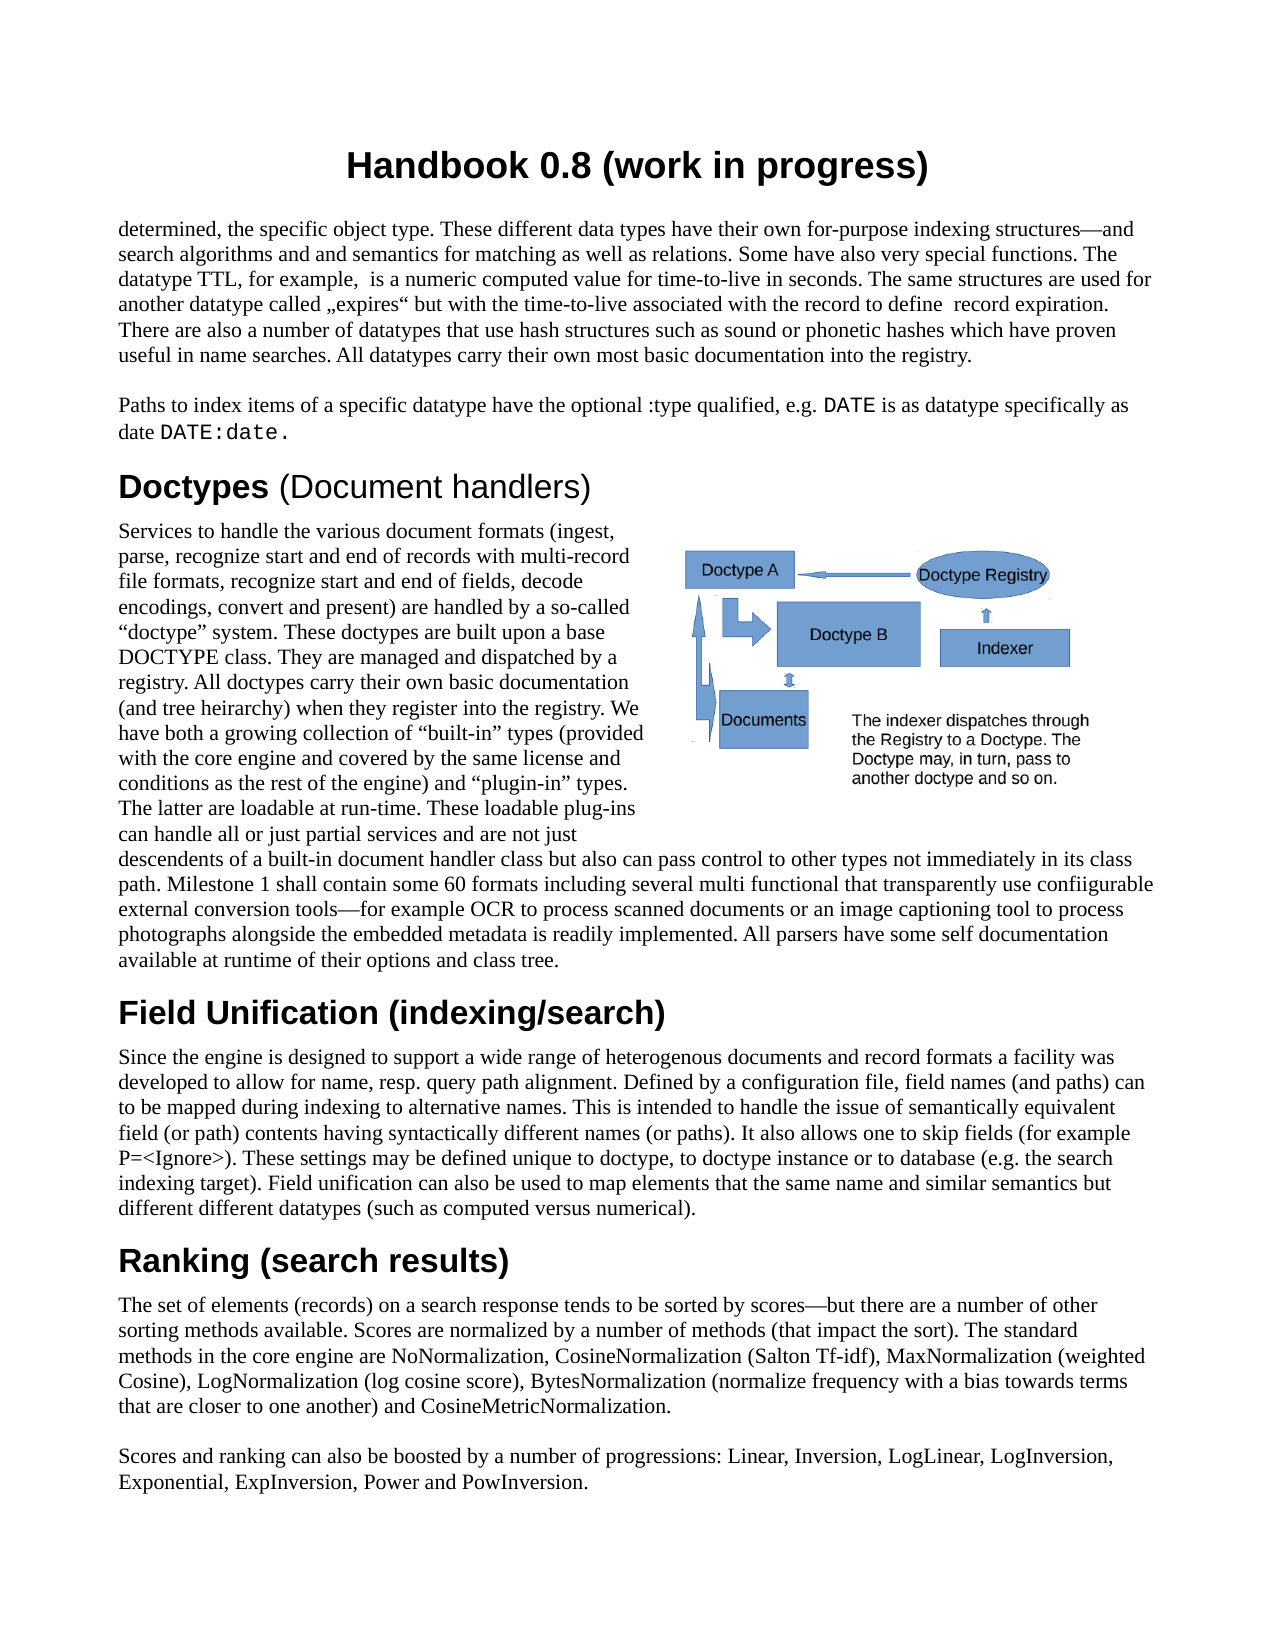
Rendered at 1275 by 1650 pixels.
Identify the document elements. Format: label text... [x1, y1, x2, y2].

text Scores and ranking can also be boosted by a number of progressions: Linear, Inversion, LogLinear, LogInversion, Exponential, ExpInversion, Power and PowInversion. [118, 1443, 1157, 1494]
text Since the engine is designed to support a wide range of heterogenous documents and record formats a facility was developed to allow for name, resp. query path alignment. Defined by a configuration file, field names (and paths) can to be mapped during indexing to alternative names. This is intended to handle the issue of semantically equivalent field (or path) contents having syntactically different names (or paths). It also allows one to skip fields (for example P=<Ignore>). These settings may be defined unique to doctype, to doctype instance or to database (e.g. the search indexing target). Field unification can also be used to map elements that the same name and similar semantics but different different datatypes (such as computed versus numerical). [118, 1044, 1157, 1220]
picture [645, 500, 1132, 843]
subtitle Doctypes (Document handlers) [118, 467, 1157, 506]
text determined, the specific object type. These different data types have their own for-purpose indexing structures—and search algorithms and and semantics for matching as well as relations. Some have also very special functions. The datatype TTL, for example, is a numeric computed value for time-to-live in seconds. The same structures are used for another datatype called „expires“ but with the time-to-live associated with the record to define record expiration. There are also a number of datatypes that use hash structures such as sound or phonetic hashes which have proven useful in name searches. All datatypes carry their own most basic documentation into the registry. [118, 216, 1157, 367]
text The set of elements (records) on a search response tends to be sorted by scores—but there are a number of other sorting methods available. Scores are normalized by a number of methods (that impact the sort). The standard methods in the core engine are NoNormalization, CosineNormalization (Salton Tf-idf), MaxNormalization (weighted Cosine), LogNormalization (log cosine score), BytesNormalization (normalize frequency with a bias towards terms that are closer to one another) and CosineMetricNormalization. [118, 1292, 1157, 1418]
text Paths to index items of a specific datatype have the optional :type qualified, e.g. DATE is as datatype specifically as date DATE:date. [118, 392, 1157, 446]
subtitle Field Unification (indexing/search) [118, 993, 1157, 1031]
subtitle Ranking (search results) [118, 1241, 1157, 1280]
text Services to handle the various document formats (ingest, parse, recognize start and end of records with multi-record file formats, recognize start and end of fields, decode encodings, convert and present) are handled by a so-called “doctype” system. These doctypes are built upon a base DOCTYPE class. They are managed and dispatched by a registry. All doctypes carry their own basic documentation (and tree heirarchy) when they register into the registry. We have both a growing collection of “built-in” types (provided with the core engine and covered by the same license and conditions as the rest of the engine) and “plugin-in” types. The latter are loadable at run-time. These loadable plug-ins can handle all or just partial services and are not just descendents of a built-in document handler class but also can pass control to other types not immediately in its class path. Milestone 1 shall contain some 60 formats including several multi functional that transparently use confiigurable external conversion tools—for example OCR to process scanned documents or an image captioning tool to process photographs alongside the embedded metadata is readily implemented. All parsers have some self documentation available at runtime of their options and class tree. [118, 518, 1157, 972]
